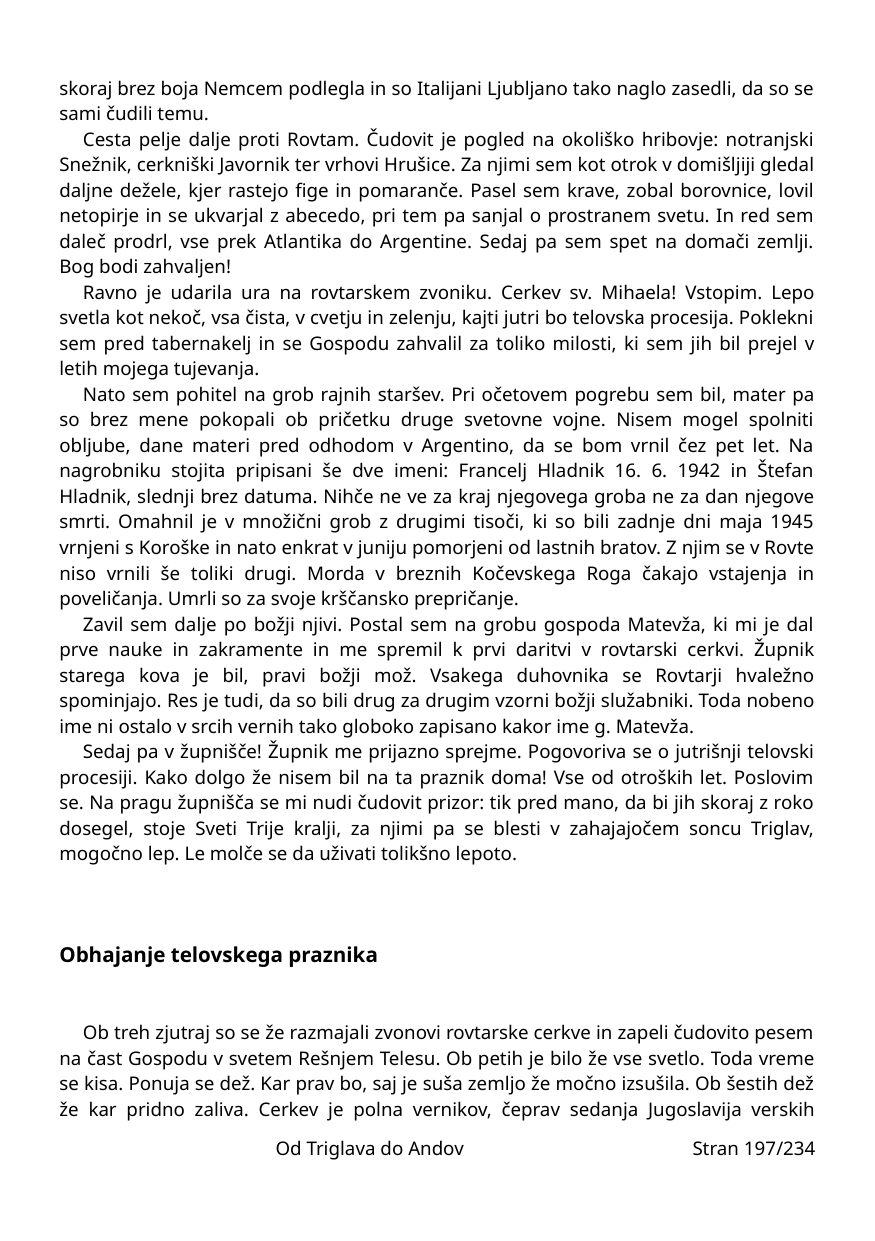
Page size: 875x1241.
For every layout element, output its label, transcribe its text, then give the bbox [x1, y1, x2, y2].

text Zavil sem dalje po božji njivi. Postal sem na grobu gospoda Matevža, ki mi je dal prve nauke in zakramente in me spremil k prvi daritvi v rovtarski cerkvi. Župnik starega kova je bil, pravi božji mož. Vsakega duhovnika se Rovtarji hvaležno spominjajo. Res je tudi, da so bili drug za drugim vzorni božji služabniki. Toda nobeno ime ni ostalo v srcih vernih tako globoko zapisano kakor ime g. Matevža. [59, 611, 815, 738]
text Nato sem pohitel na grob rajnih staršev. Pri očetovem pogrebu sem bil, mater pa so brez mene pokopali ob pričetku druge svetovne vojne. Nisem mogel spolniti obljube, dane materi pred odhodom v Argentino, da se bom vrnil čez pet let. Na nagrobniku stojita pripisani še dve imeni: Francelj Hladnik 16. 6. 1942 in Štefan Hladnik, slednji brez datuma. Nihče ne ve za kraj njegovega groba ne za dan njegove smrti. Omahnil je v množični grob z drugimi tisoči, ki so bili zadnje dni maja 1945 vrnjeni s Koroške in nato enkrat v juniju pomorjeni od lastnih bratov. Z njim se v Rovte niso vrnili še toliki drugi. Morda v breznih Kočevskega Roga čakajo vstajenja in poveličanja. Umrli so za svoje krščansko prepričanje. [59, 381, 815, 611]
text skoraj brez boja Nemcem podlegla in so Italijani Ljubljano tako naglo zasedli, da so se sami čudili temu. [59, 75, 815, 126]
text Sedaj pa v župnišče! Župnik me prijazno sprejme. Pogovoriva se o jutrišnji telovski procesiji. Kako dolgo že nisem bil na ta praznik doma! Vse od otroških let. Poslovim se. Na pragu župnišča se mi nudi čudovit prizor: tik pred mano, da bi jih skoraj z roko dosegel, stoje Sveti Trije kralji, za njimi pa se blesti v zahajajočem soncu Triglav, mogočno lep. Le molče se da uživati tolikšno lepoto. [59, 738, 815, 866]
text Ravno je udarila ura na rovtarskem zvoniku. Cerkev sv. Mihaela! Vstopim. Lepo svetla kot nekoč, vsa čista, v cvetju in zelenju, kajti jutri bo telovska procesija. Poklekni sem pred tabernakelj in se Gospodu zahvalil za toliko milosti, ki sem jih bil prejel v letih mojega tujevanja. [59, 279, 815, 381]
subtitle Obhajanje telovskega praznika [59, 917, 815, 969]
text Cesta pelje dalje proti Rovtam. Čudovit je pogled na okoliško hribovje: notranjski Snežnik, cerkniški Javornik ter vrhovi Hrušice. Za njimi sem kot otrok v domišljiji gledal daljne dežele, kjer rastejo fige in pomaranče. Pasel sem krave, zobal borovnice, lovil netopirje in se ukvarjal z abecedo, pri tem pa sanjal o prostranem svetu. In red sem daleč prodrl, vse prek Atlantika do Argentine. Sedaj pa sem spet na domači zemlji. Bog bodi zahvaljen! [59, 126, 815, 279]
text Ob treh zjutraj so se že razmajali zvonovi rovtarske cerkve in zapeli čudovito pesem na čast Gospodu v svetem Rešnjem Telesu. Ob petih je bilo že vse svetlo. Toda vreme se kisa. Ponuja se dež. Kar prav bo, saj je suša zemljo že močno izsušila. Ob šestih dež že kar pridno zaliva. Cerkev je polna vernikov, čeprav sedanja Jugoslavija verskih [59, 1019, 815, 1121]
